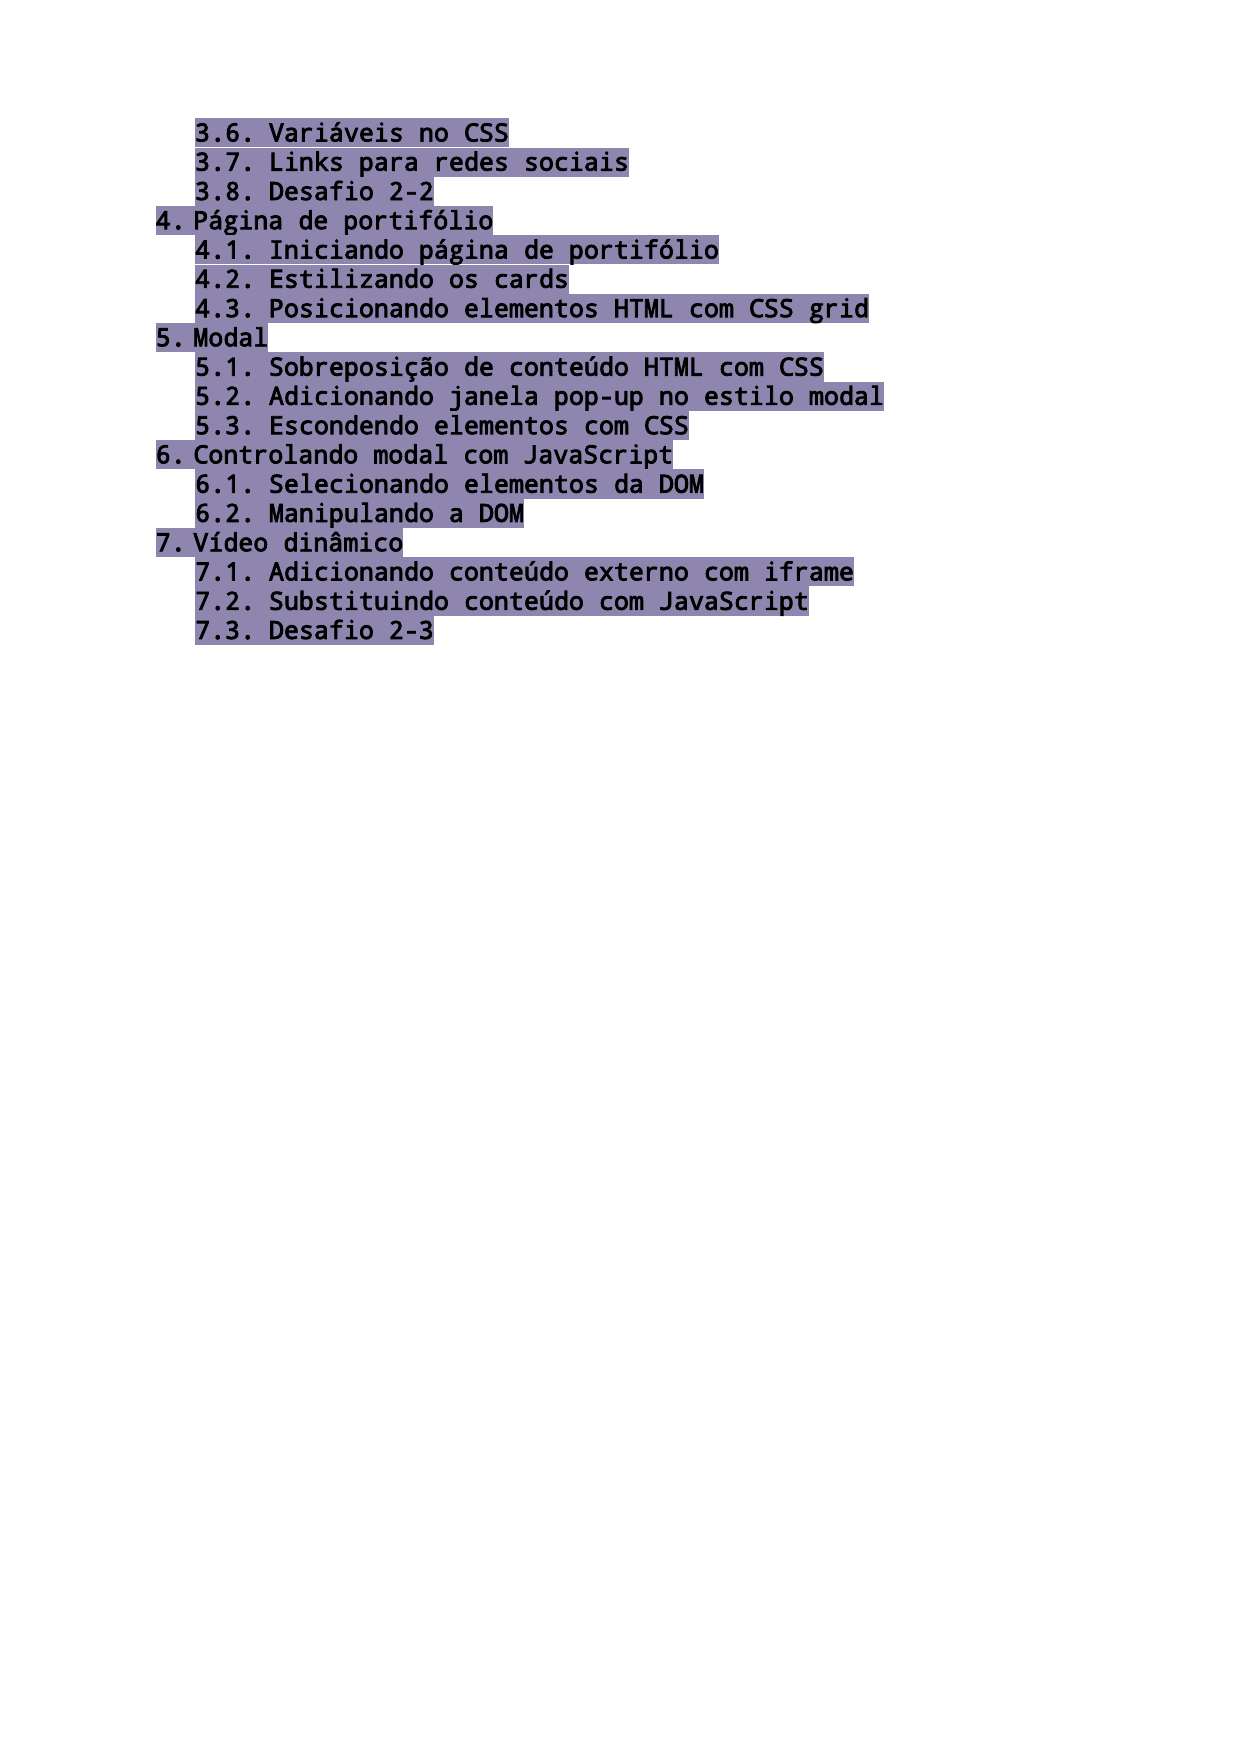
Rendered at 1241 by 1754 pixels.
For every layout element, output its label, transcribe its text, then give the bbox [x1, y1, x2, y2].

list Escondendo elementos com CSS [269, 411, 1122, 440]
list Iniciando página de portifólio [269, 235, 1122, 264]
list Variáveis no CSS [269, 118, 1122, 147]
list Manipulando a DOM [269, 499, 1122, 528]
list Página de portifólio [193, 206, 1122, 235]
list Adicionando conteúdo externo com iframe [269, 557, 1122, 586]
list Estilizando os cards [195, 264, 1122, 294]
list Modal [193, 323, 1122, 352]
list Links para redes sociais [195, 147, 1122, 177]
list Sobreposição de conteúdo HTML com CSS [269, 352, 1122, 382]
list Adicionando janela pop-up no estilo modal [269, 382, 1122, 411]
list Desafio 2-2 [269, 177, 1122, 206]
list Substituindo conteúdo com JavaScript [269, 586, 1122, 616]
list Controlando modal com JavaScript [193, 440, 1122, 469]
list Posicionando elementos HTML com CSS grid [269, 294, 1122, 323]
list Selecionando elementos da DOM [269, 469, 1122, 499]
list Vídeo dinâmico [193, 528, 1122, 557]
list Desafio 2-3 [269, 616, 1122, 645]
